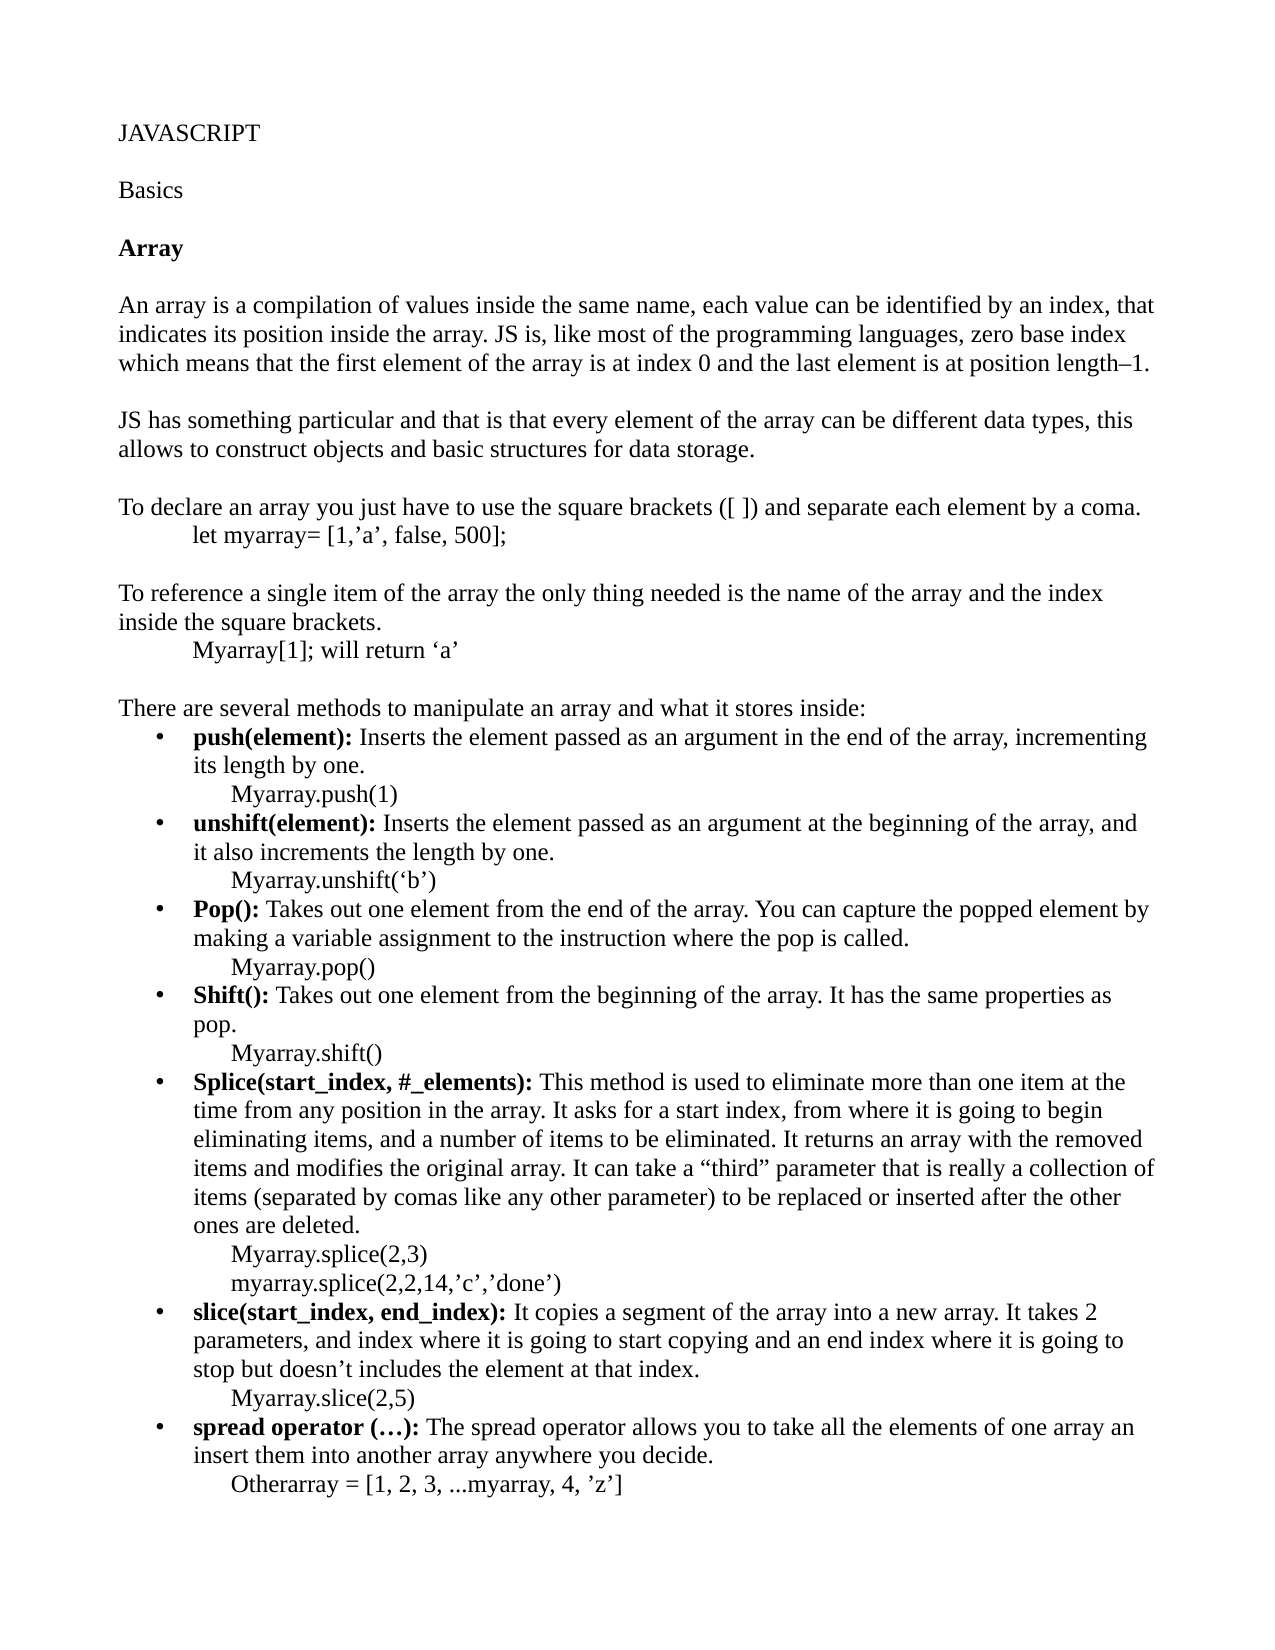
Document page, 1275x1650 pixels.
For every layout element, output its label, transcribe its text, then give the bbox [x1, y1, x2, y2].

list slice(start_index, end_index): It copies a segment of the array into a new array. It takes 2 parameters, and index where it is going to start copying and an end index where it is going to stop but doesn’t includes the element at that index. [156, 1297, 1157, 1383]
list Myarray.shift() [193, 1038, 1157, 1067]
list Pop(): Takes out one element from the end of the array. You can capture the popped element by making a variable assignment to the instruction where the pop is called. [156, 894, 1157, 952]
text Array [118, 233, 1157, 262]
list Myarray.unshift(‘b’) [193, 866, 1157, 894]
text let myarray= [1,’a’, false, 500]; [118, 521, 1157, 549]
list Otherarray = [1, 2, 3, ...myarray, 4, ’z’] [193, 1469, 1157, 1498]
text There are several methods to manipulate an array and what it stores inside: [118, 693, 1157, 722]
list Myarray.push(1) [193, 779, 1157, 808]
text JS has something particular and that is that every element of the array can be different data types, this allows to construct objects and basic structures for data storage. [118, 406, 1157, 463]
text To declare an array you just have to use the square brackets ([ ]) and separate each element by a coma. [118, 492, 1157, 521]
list Myarray.pop() [193, 952, 1157, 981]
text To reference a single item of the array the only thing needed is the name of the array and the index inside the square brackets. [118, 578, 1157, 636]
list push(element): Inserts the element passed as an argument in the end of the array, incrementing its length by one. [156, 722, 1157, 779]
list Splice(start_index, #_elements): This method is used to eliminate more than one item at the time from any position in the array. It asks for a start index, from where it is going to begin eliminating items, and a number of items to be eliminated. It returns an array with the removed items and modifies the original array. It can take a “third” parameter that is really a collection of items (separated by comas like any other parameter) to be replaced or inserted after the other ones are deleted. [156, 1067, 1157, 1239]
text JAVASCRIPT [118, 118, 1157, 147]
list Myarray.splice(2,3) [193, 1239, 1157, 1268]
list myarray.splice(2,2,14,’c’,’done’) [193, 1268, 1157, 1297]
list Myarray.slice(2,5) [193, 1383, 1157, 1412]
text Basics [118, 176, 1157, 204]
text Myarray[1]; will return ‘a’ [118, 636, 1157, 664]
list Shift(): Takes out one element from the beginning of the array. It has the same properties as pop. [156, 981, 1157, 1038]
text An array is a compilation of values inside the same name, each value can be identified by an index, that indicates its position inside the array. JS is, like most of the programming languages, zero base index which means that the first element of the array is at index 0 and the last element is at position length–1. [118, 291, 1157, 377]
list spread operator (…): The spread operator allows you to take all the elements of one array an insert them into another array anywhere you decide. [156, 1412, 1157, 1469]
list unshift(element): Inserts the element passed as an argument at the beginning of the array, and it also increments the length by one. [156, 808, 1157, 866]
